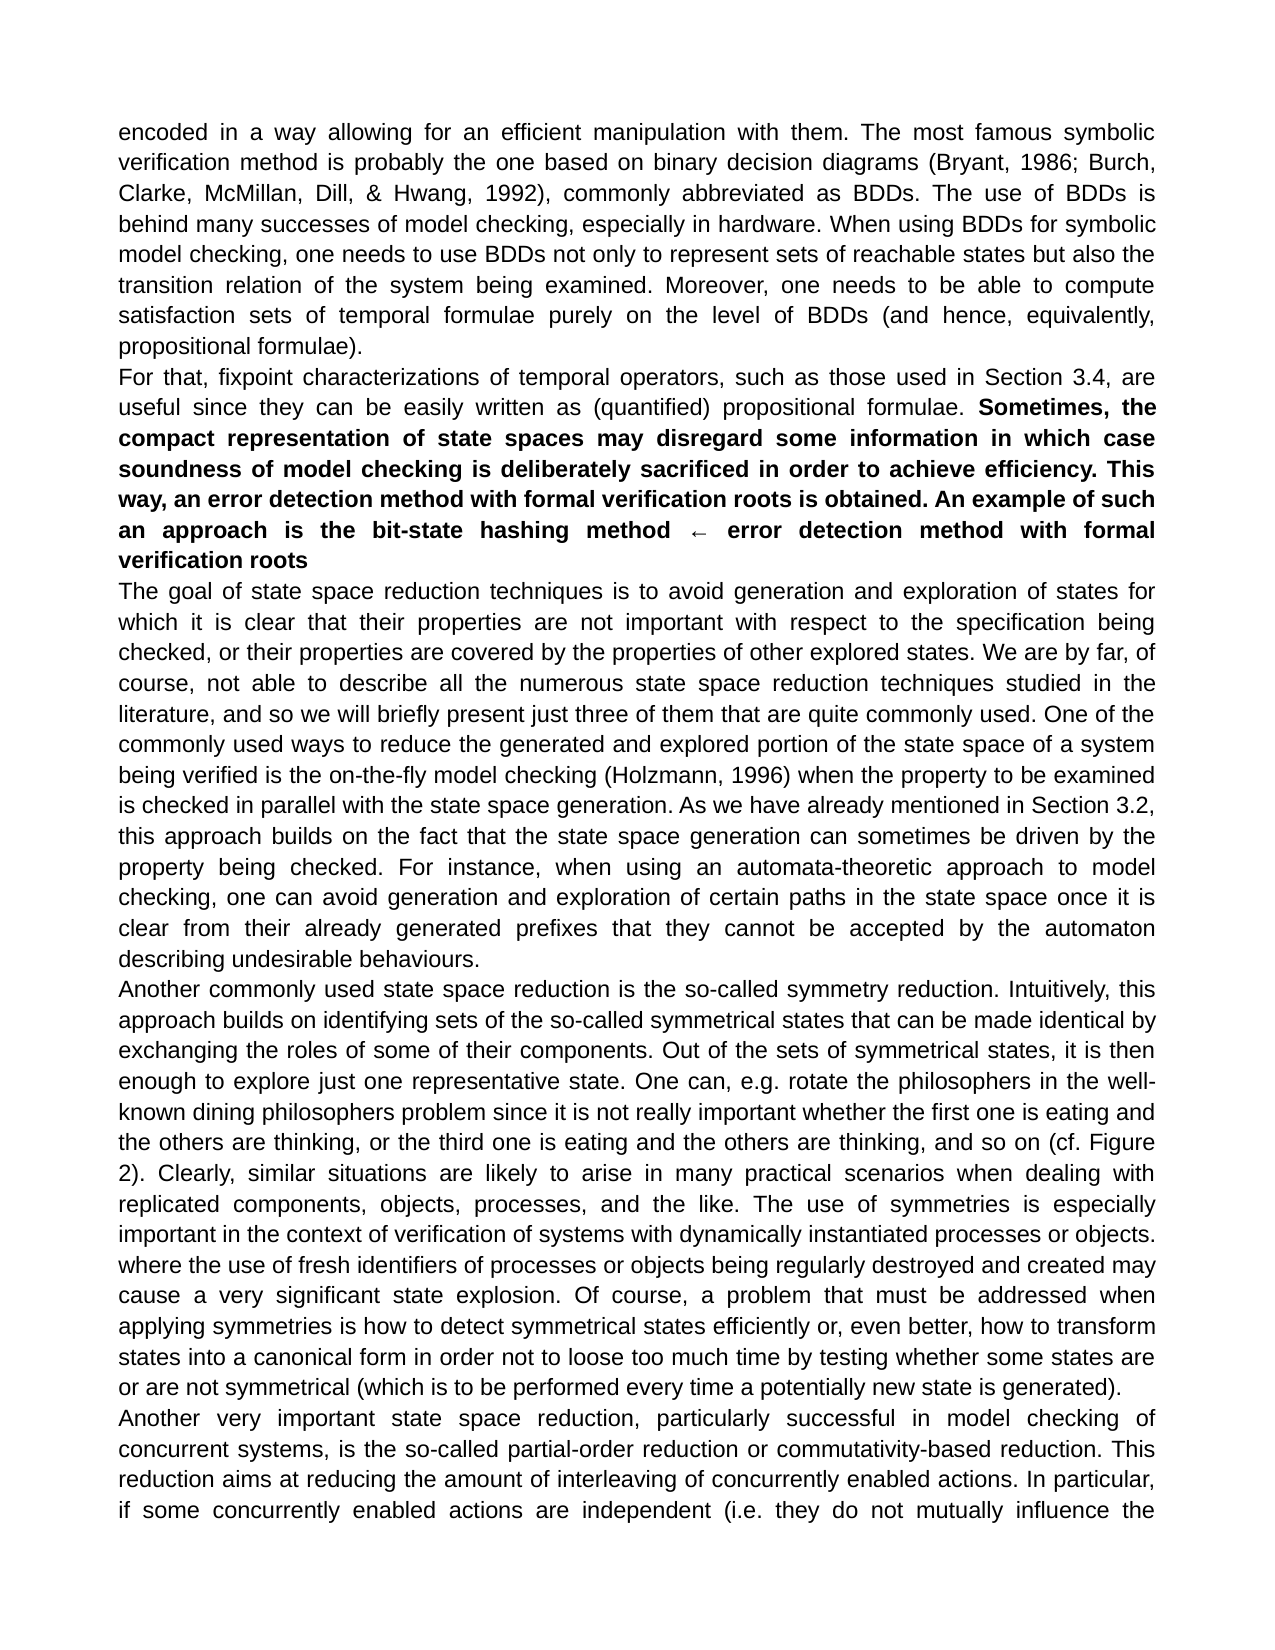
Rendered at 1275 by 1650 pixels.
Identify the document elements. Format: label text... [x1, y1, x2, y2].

text The goal of state space reduction techniques is to avoid generation and exploration of states for which it is clear that their properties are not important with respect to the specification being checked, or their properties are covered by the properties of other explored states. We are by far, of course, not able to describe all the numerous state space reduction techniques studied in the literature, and so we will briefly present just three of them that are quite commonly used. One of the commonly used ways to reduce the generated and explored portion of the state space of a system being verified is the on-the-fly model checking (Holzmann, 1996) when the property to be examined is checked in parallel with the state space generation. As we have already mentioned in Section 3.2, this approach builds on the fact that the state space generation can sometimes be driven by the property being checked. For instance, when using an automata-theoretic approach to model checking, one can avoid generation and exploration of certain paths in the state space once it is clear from their already generated prefixes that they cannot be accepted by the automaton describing undesirable behaviours. [118, 577, 1157, 972]
text Another very important state space reduction, particularly successful in model checking of concurrent systems, is the so-called partial-order reduction or commutativity-based reduction. This reduction aims at reducing the amount of interleaving of concurrently enabled actions. In particular, if some concurrently enabled actions are independent (i.e. they do not mutually influence the [118, 1404, 1157, 1523]
text For that, fixpoint characterizations of temporal operators, such as those used in Section 3.4, are useful since they can be easily written as (quantified) propositional formulae. Sometimes, the compact representation of state spaces may disregard some information in which case soundness of model checking is deliberately sacrificed in order to achieve efficiency. This way, an error detection method with formal verification roots is obtained. An example of such an approach is the bit-state hashing method ← error detection method with formal verification roots [118, 363, 1157, 574]
text encoded in a way allowing for an efficient manipulation with them. The most famous symbolic verification method is probably the one based on binary decision diagrams (Bryant, 1986; Burch, Clarke, McMillan, Dill, & Hwang, 1992), commonly abbreviated as BDDs. The use of BDDs is behind many successes of model checking, especially in hardware. When using BDDs for symbolic model checking, one needs to use BDDs not only to represent sets of reachable states but also the transition relation of the system being examined. Moreover, one needs to be able to compute satisfaction sets of temporal formulae purely on the level of BDDs (and hence, equivalently, propositional formulae). [118, 118, 1157, 359]
text Another commonly used state space reduction is the so-called symmetry reduction. Intuitively, this approach builds on identifying sets of the so-called symmetrical states that can be made identical by exchanging the roles of some of their components. Out of the sets of symmetrical states, it is then enough to explore just one representative state. One can, e.g. rotate the philosophers in the well-known dining philosophers problem since it is not really important whether the first one is eating and the others are thinking, or the third one is eating and the others are thinking, and so on (cf. Figure 2). Clearly, similar situations are likely to arise in many practical scenarios when dealing with replicated components, objects, processes, and the like. The use of symmetries is especially important in the context of verification of systems with dynamically instantiated processes or objects. where the use of fresh identifiers of processes or objects being regularly destroyed and created may cause a very significant state explosion. Of course, a problem that must be addressed when applying symmetries is how to detect symmetrical states efficiently or, even better, how to transform states into a canonical form in order not to loose too much time by testing whether some states are or are not symmetrical (which is to be performed every time a potentially new state is generated). [118, 976, 1157, 1401]
